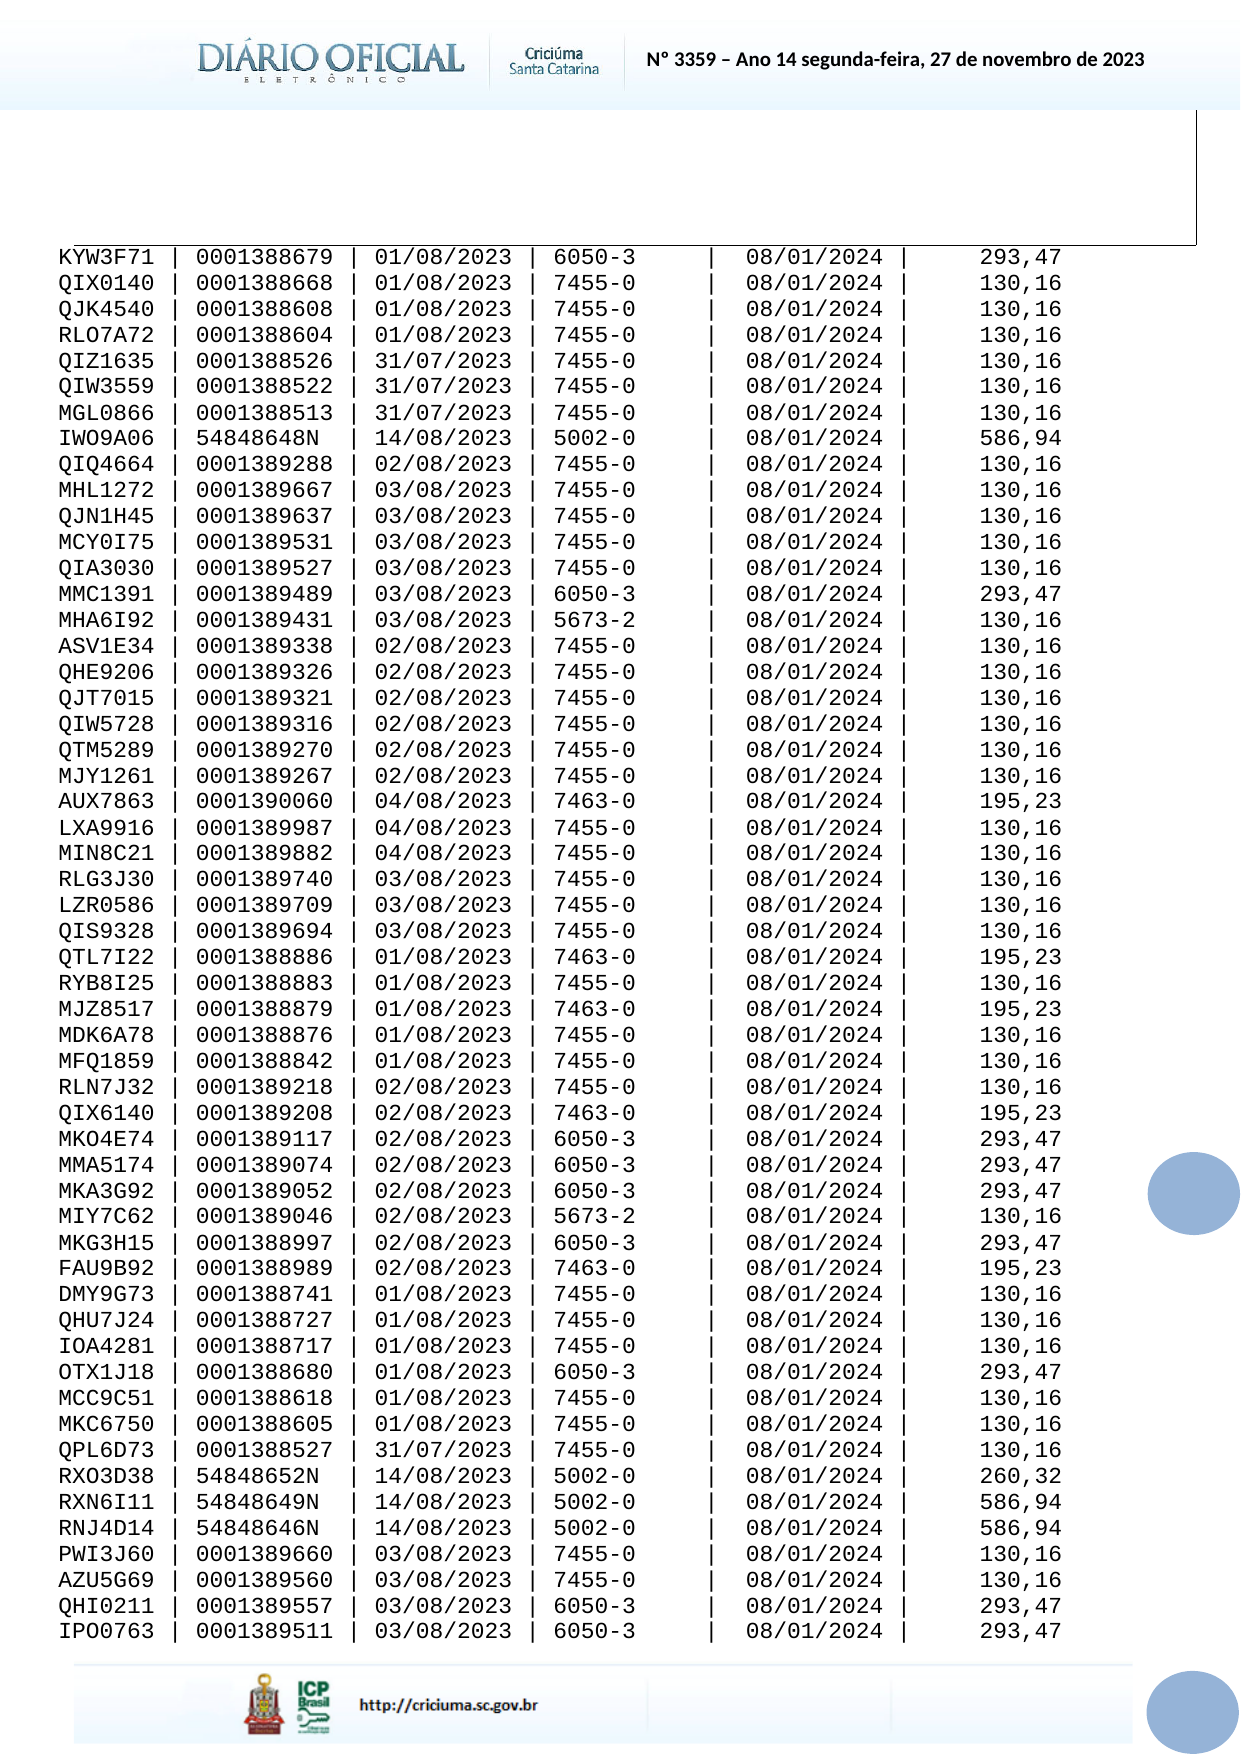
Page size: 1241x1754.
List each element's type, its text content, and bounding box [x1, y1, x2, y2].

text QIX0140 | 0001388668 | 01/08/2023 | 7455-0 | 08/01/2024 | 130,16 [44, 271, 1196, 297]
text QIS9328 | 0001389694 | 03/08/2023 | 7455-0 | 08/01/2024 | 130,16 [44, 919, 1196, 946]
text QJN1H45 | 0001389637 | 03/08/2023 | 7455-0 | 08/01/2024 | 130,16 [44, 504, 1196, 531]
text MKO4E74 | 0001389117 | 02/08/2023 | 6050-3 | 08/01/2024 | 293,47 [44, 1127, 1196, 1153]
text MCY0I75 | 0001389531 | 03/08/2023 | 7455-0 | 08/01/2024 | 130,16 [44, 531, 1196, 556]
text MKG3H15 | 0001388997 | 02/08/2023 | 6050-3 | 08/01/2024 | 293,47 [44, 1231, 1196, 1257]
text MJZ8517 | 0001388879 | 01/08/2023 | 7463-0 | 08/01/2024 | 195,23 [44, 997, 1196, 1023]
text RXO3D38 | 54848652N | 14/08/2023 | 5002-0 | 08/01/2024 | 260,32 [44, 1464, 1196, 1490]
text RLN7J32 | 0001389218 | 02/08/2023 | 7455-0 | 08/01/2024 | 130,16 [44, 1075, 1196, 1101]
text AZU5G69 | 0001389560 | 03/08/2023 | 7455-0 | 08/01/2024 | 130,16 [44, 1568, 1196, 1594]
text QTM5289 | 0001389270 | 02/08/2023 | 7455-0 | 08/01/2024 | 130,16 [44, 738, 1196, 764]
text PWI3J60 | 0001389660 | 03/08/2023 | 7455-0 | 08/01/2024 | 130,16 [44, 1542, 1196, 1568]
text MKC6750 | 0001388605 | 01/08/2023 | 7455-0 | 08/01/2024 | 130,16 [44, 1412, 1196, 1438]
text QTL7I22 | 0001388886 | 01/08/2023 | 7463-0 | 08/01/2024 | 195,23 [44, 946, 1196, 971]
text MKA3G92 | 0001389052 | 02/08/2023 | 6050-3 | 08/01/2024 | 293,47 [44, 1179, 1150, 1205]
text LXA9916 | 0001389987 | 04/08/2023 | 7455-0 | 08/01/2024 | 130,16 [44, 816, 1196, 842]
text MDK6A78 | 0001388876 | 01/08/2023 | 7455-0 | 08/01/2024 | 130,16 [44, 1023, 1196, 1049]
text RYB8I25 | 0001388883 | 01/08/2023 | 7455-0 | 08/01/2024 | 130,16 [44, 971, 1196, 997]
text QIQ4664 | 0001389288 | 02/08/2023 | 7455-0 | 08/01/2024 | 130,16 [44, 453, 1196, 479]
text QIZ1635 | 0001388526 | 31/07/2023 | 7455-0 | 08/01/2024 | 130,16 [44, 349, 1196, 375]
text QIX6140 | 0001389208 | 02/08/2023 | 7463-0 | 08/01/2024 | 195,23 [44, 1101, 1196, 1127]
text QIW5728 | 0001389316 | 02/08/2023 | 7455-0 | 08/01/2024 | 130,16 [44, 712, 1196, 738]
text IOA4281 | 0001388717 | 01/08/2023 | 7455-0 | 08/01/2024 | 130,16 [44, 1334, 1196, 1361]
text QJT7015 | 0001389321 | 02/08/2023 | 7455-0 | 08/01/2024 | 130,16 [44, 686, 1196, 712]
text KYW3F71 | 0001388679 | 01/08/2023 | 6050-3 | 08/01/2024 | 293,47 [44, 245, 1196, 271]
text MHL1272 | 0001389667 | 03/08/2023 | 7455-0 | 08/01/2024 | 130,16 [44, 479, 1196, 504]
text ASV1E34 | 0001389338 | 02/08/2023 | 7455-0 | 08/01/2024 | 130,16 [44, 634, 1196, 660]
text RLO7A72 | 0001388604 | 01/08/2023 | 7455-0 | 08/01/2024 | 130,16 [44, 323, 1196, 349]
text QHE9206 | 0001389326 | 02/08/2023 | 7455-0 | 08/01/2024 | 130,16 [44, 660, 1196, 686]
text MIY7C62 | 0001389046 | 02/08/2023 | 5673-2 | 08/01/2024 | 130,16 [44, 1205, 1171, 1231]
text MCC9C51 | 0001388618 | 01/08/2023 | 7455-0 | 08/01/2024 | 130,16 [44, 1386, 1196, 1412]
text AUX7863 | 0001390060 | 04/08/2023 | 7463-0 | 08/01/2024 | 195,23 [44, 790, 1196, 816]
text IPO0763 | 0001389511 | 03/08/2023 | 6050-3 | 08/01/2024 | 293,47 [44, 1620, 1196, 1646]
text MJY1261 | 0001389267 | 02/08/2023 | 7455-0 | 08/01/2024 | 130,16 [44, 764, 1196, 790]
text IWO9A06 | 54848648N | 14/08/2023 | 5002-0 | 08/01/2024 | 586,94 [44, 427, 1196, 453]
text QPL6D73 | 0001388527 | 31/07/2023 | 7455-0 | 08/01/2024 | 130,16 [44, 1438, 1196, 1464]
text LZR0586 | 0001389709 | 03/08/2023 | 7455-0 | 08/01/2024 | 130,16 [44, 894, 1196, 919]
text MGL0866 | 0001388513 | 31/07/2023 | 7455-0 | 08/01/2024 | 130,16 [44, 401, 1196, 427]
text MMA5174 | 0001389074 | 02/08/2023 | 6050-3 | 08/01/2024 | 293,47 [44, 1153, 1180, 1179]
text RNJ4D14 | 54848646N | 14/08/2023 | 5002-0 | 08/01/2024 | 586,94 [44, 1516, 1196, 1542]
text MIN8C21 | 0001389882 | 04/08/2023 | 7455-0 | 08/01/2024 | 130,16 [44, 842, 1196, 868]
text MMC1391 | 0001389489 | 03/08/2023 | 6050-3 | 08/01/2024 | 293,47 [44, 582, 1196, 608]
text QHI0211 | 0001389557 | 03/08/2023 | 6050-3 | 08/01/2024 | 293,47 [44, 1594, 1196, 1620]
text QIW3559 | 0001388522 | 31/07/2023 | 7455-0 | 08/01/2024 | 130,16 [44, 375, 1196, 401]
text FAU9B92 | 0001388989 | 02/08/2023 | 7463-0 | 08/01/2024 | 195,23 [44, 1257, 1196, 1283]
text DMY9G73 | 0001388741 | 01/08/2023 | 7455-0 | 08/01/2024 | 130,16 [44, 1283, 1196, 1309]
text QIA3030 | 0001389527 | 03/08/2023 | 7455-0 | 08/01/2024 | 130,16 [44, 556, 1196, 582]
text OTX1J18 | 0001388680 | 01/08/2023 | 6050-3 | 08/01/2024 | 293,47 [44, 1361, 1196, 1386]
text QJK4540 | 0001388608 | 01/08/2023 | 7455-0 | 08/01/2024 | 130,16 [44, 297, 1196, 323]
text RXN6I11 | 54848649N | 14/08/2023 | 5002-0 | 08/01/2024 | 586,94 [44, 1490, 1196, 1516]
text MFQ1859 | 0001388842 | 01/08/2023 | 7455-0 | 08/01/2024 | 130,16 [44, 1049, 1196, 1075]
text MHA6I92 | 0001389431 | 03/08/2023 | 5673-2 | 08/01/2024 | 130,16 [44, 608, 1196, 634]
text QHU7J24 | 0001388727 | 01/08/2023 | 7455-0 | 08/01/2024 | 130,16 [44, 1309, 1196, 1334]
text RLG3J30 | 0001389740 | 03/08/2023 | 7455-0 | 08/01/2024 | 130,16 [44, 868, 1196, 894]
